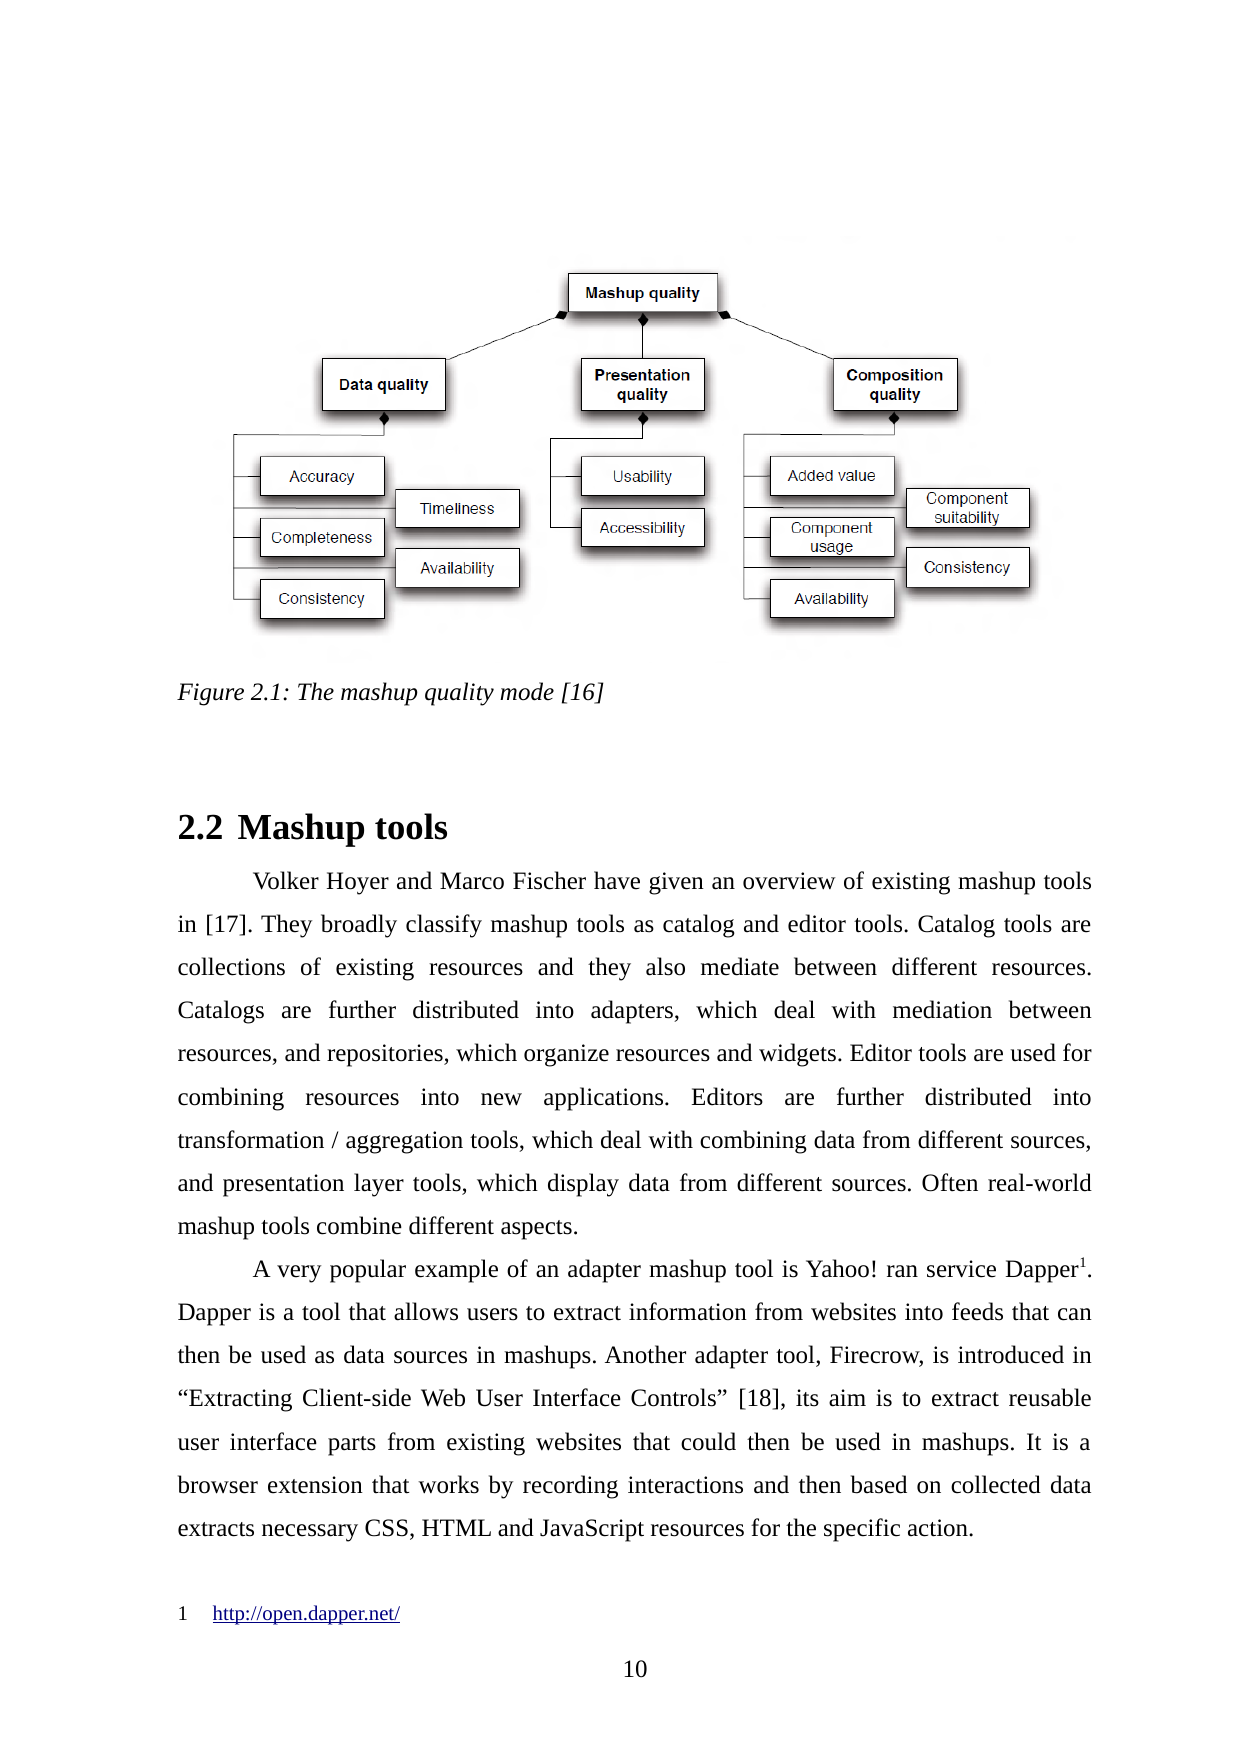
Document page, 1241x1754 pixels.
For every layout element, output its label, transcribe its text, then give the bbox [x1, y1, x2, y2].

text Volker Hoyer and Marco Fischer have given an overview of existing mashup tools in [17]. They broadly classify mashup tools as catalog and editor tools. Catalog tools are collections of existing resources and they also mediate between different resources. Catalogs are further distributed into adapters, which deal with mediation between resources, and repositories, which organize resources and widgets. Editor tools are used for combining resources into new applications. Editors are further distributed into transformation / aggregation tools, which deal with combining data from different sources, and presentation layer tools, which display data from different sources. Often real-world mashup tools combine different aspects. [177, 866, 1093, 1240]
text A very popular example of an adapter mashup tool is Yahoo! ran service Dapper. Dapper is a tool that allows users to extract information from websites into feeds that can then be used as data sources in mashups. Another adapter tool, Firecrow, is introduced in “Extracting Client-side Web User Interface Controls” [18], its aim is to extract reusable user interface parts from existing websites that could then be used in mashups. It is a browser extension that works by recording interactions and then based on collected data extracts necessary CSS, HTML and JavaScript resources for the specific action. [177, 1254, 1093, 1542]
text http://open.dapper.net/ [177, 1601, 1093, 1625]
subtitle Mashup tools [177, 806, 1093, 848]
text Figure 2.1: The mashup quality mode [16] [177, 663, 1093, 706]
picture [177, 236, 1093, 663]
